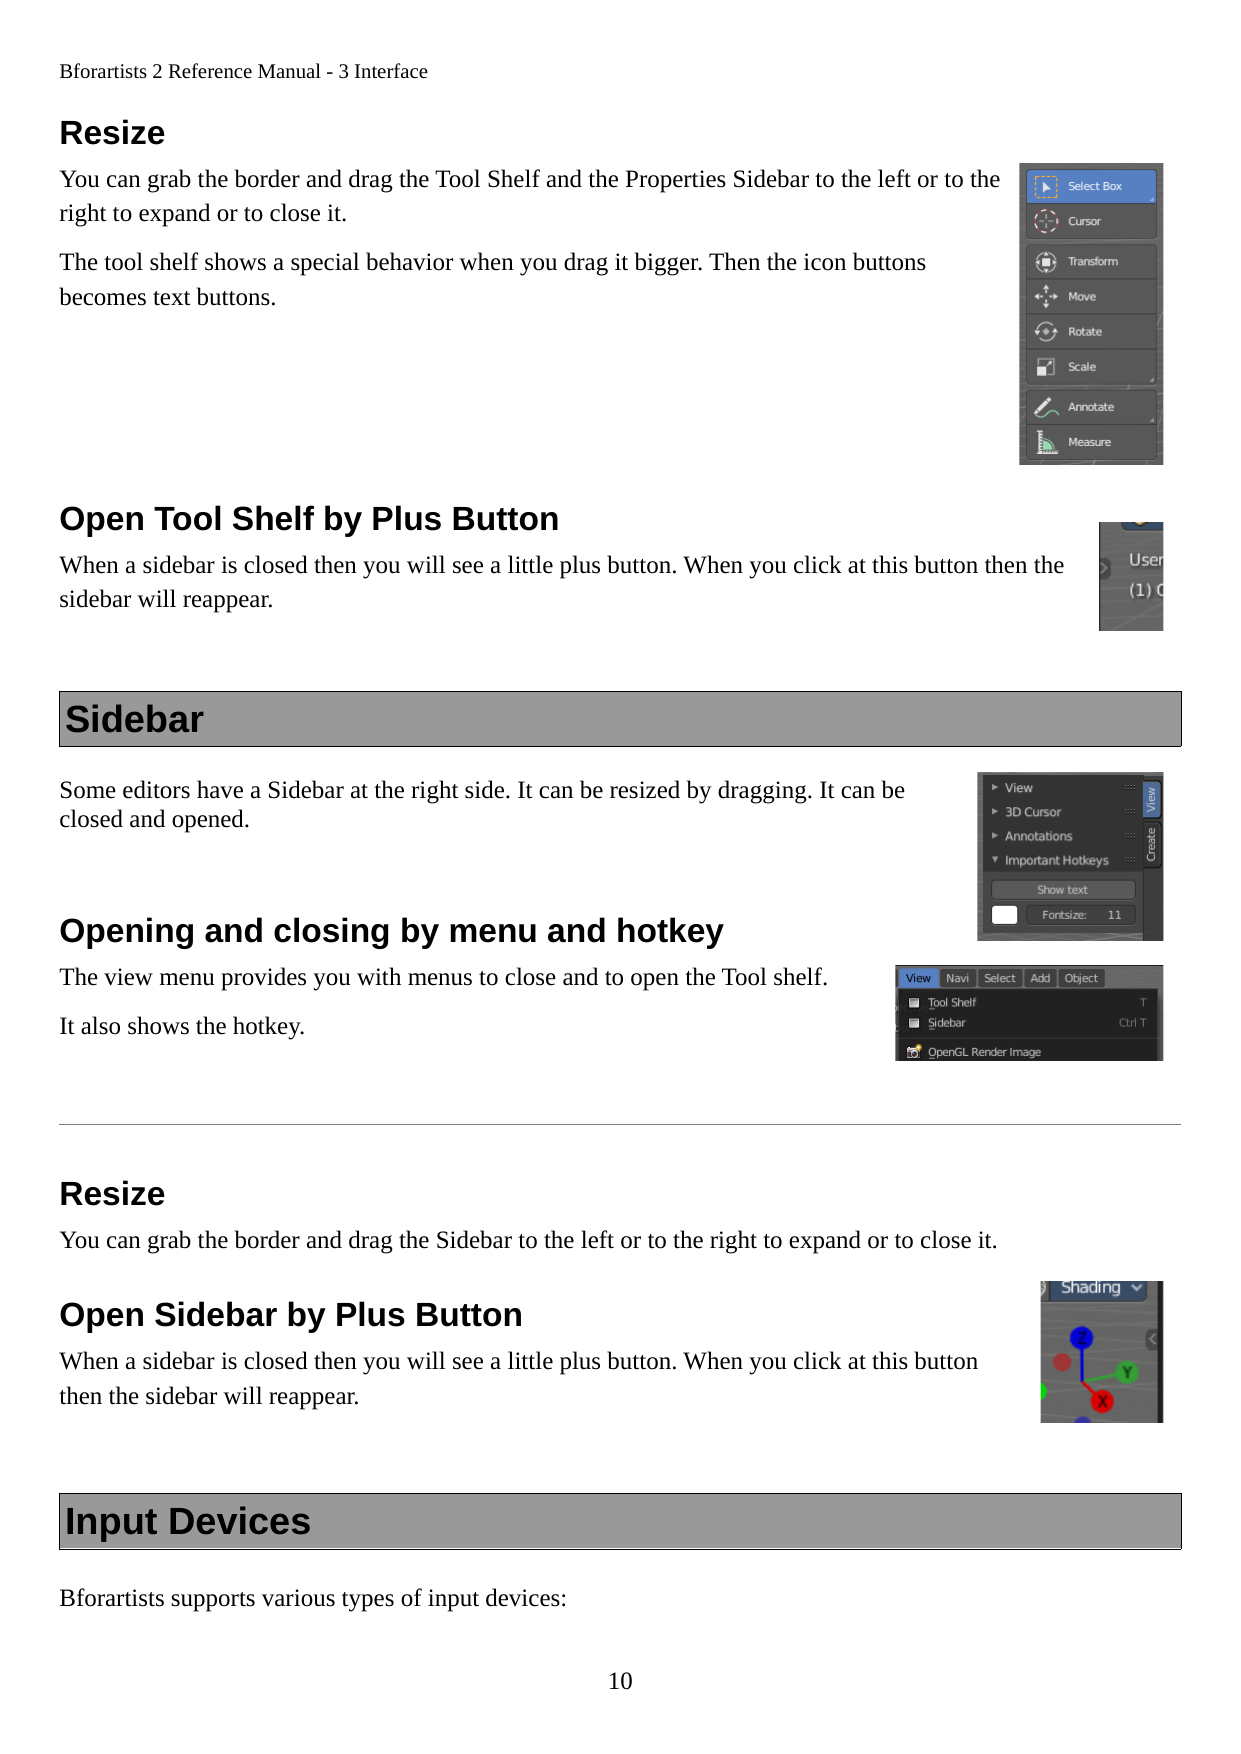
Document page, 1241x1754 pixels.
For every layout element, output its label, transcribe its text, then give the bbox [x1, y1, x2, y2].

text It also shows the hotkey. [59, 1011, 895, 1040]
subtitle Open Tool Shelf by Plus Button [59, 499, 1181, 537]
picture [1040, 1281, 1164, 1423]
subtitle Opening and closing by menu and hotkey [59, 911, 1181, 949]
subtitle Resize [59, 1174, 1181, 1213]
text The view menu provides you with menus to close and to open the Tool shelf. [59, 962, 1181, 991]
subtitle Open Sidebar by Plus Button [59, 1295, 1040, 1334]
table_header Input Devices [60, 1494, 1181, 1548]
table_header Sidebar [60, 692, 1181, 746]
text When a sidebar is closed then you will see a little plus button. When you click at this button then the sidebar will reappear. [59, 550, 1099, 613]
text The tool shelf shows a special behavior when you drag it bigger. Then the icon buttons becomes text buttons. [59, 247, 1019, 311]
picture [895, 965, 1164, 1061]
text When a sidebar is closed then you will see a little plus button. When you click at this button then the sidebar will reappear. [59, 1346, 1181, 1444]
picture [977, 772, 1164, 941]
picture [1019, 163, 1164, 465]
picture [1099, 522, 1164, 631]
subtitle [1164, 1295, 1181, 1334]
text Bforartists supports various types of input devices: [59, 1583, 1181, 1612]
text You can grab the border and drag the Tool Shelf and the Properties Sidebar to the left or to the right to expand or to close it. [59, 164, 1019, 227]
text Some editors have a Sidebar at the right side. It can be resized by dragging. It can be closed and opened. [59, 747, 1181, 833]
text You can grab the border and drag the Sidebar to the left or to the right to expand or to close it. [59, 1225, 1181, 1254]
subtitle Resize [59, 113, 1181, 151]
